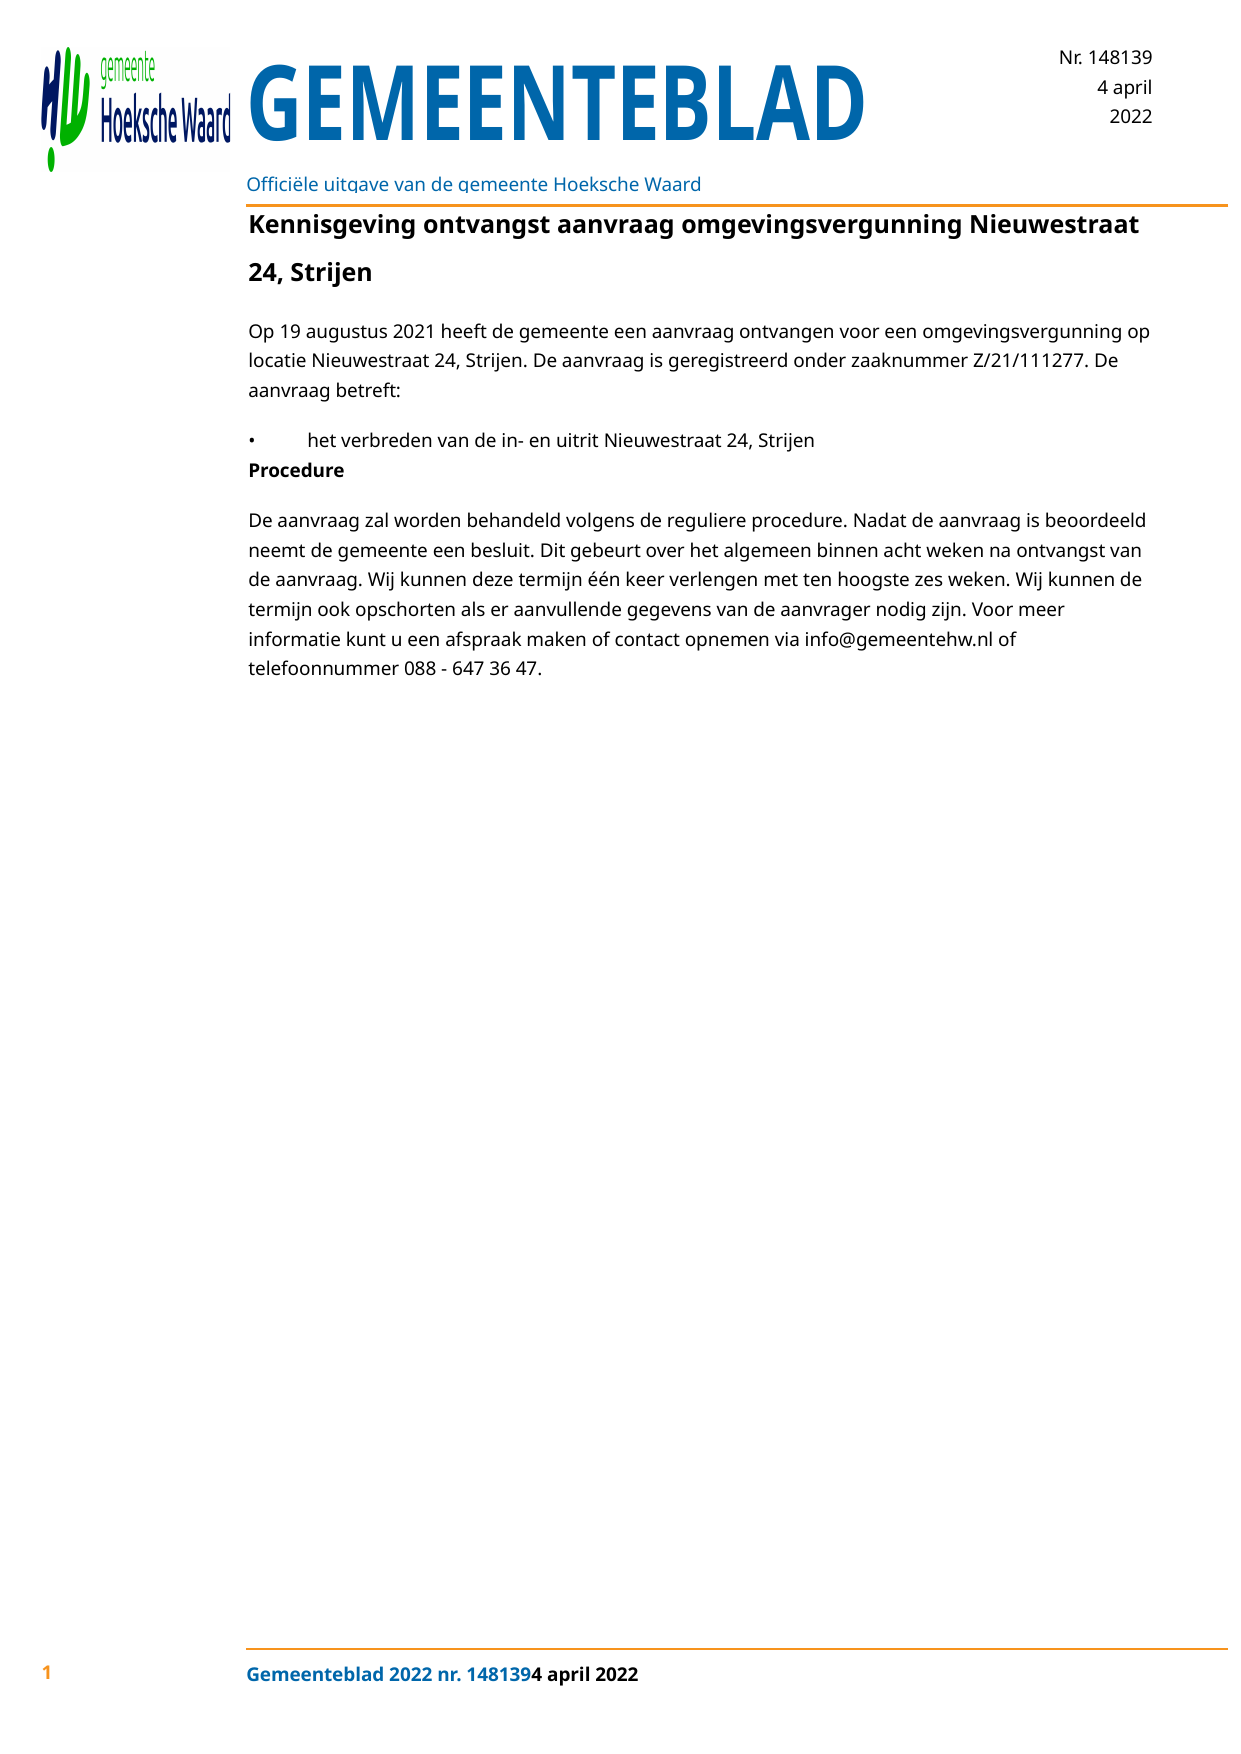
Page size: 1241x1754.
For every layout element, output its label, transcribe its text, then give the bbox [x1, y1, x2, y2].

text Procedure [248, 457, 1152, 483]
text Op 19 augustus 2021 heeft de gemeente een aanvraag ontvangen voor een omgevingsvergunning op locatie Nieuwestraat 24, Strijen. De aanvraag is geregistreerd onder zaaknummer Z/21/111277. De aanvraag betreft: [248, 318, 1152, 403]
picture [41, 47, 231, 172]
list het verbreden van de in- en uitrit Nieuwestraat 24, Strijen [248, 427, 1152, 453]
text Kennisgeving ontvangst aanvraag omgevingsvergunning Nieuwestraat 24, Strijen [248, 207, 1152, 288]
text De aanvraag zal worden behandeld volgens de reguliere procedure. Nadat de aanvraag is beoordeeld neemt de gemeente een besluit. Dit gebeurt over het algemeen binnen acht weken na ontvangst van de aanvraag. Wij kunnen deze termijn één keer verlengen met ten hoogste zes weken. Wij kunnen de termijn ook opschorten als er aanvullende gegevens van de aanvrager nodig zijn. Voor meer informatie kunt u een afspraak maken of contact opnemen via info@gemeentehw.nl of telefoonnummer 088 - 647 36 47. [248, 507, 1152, 681]
